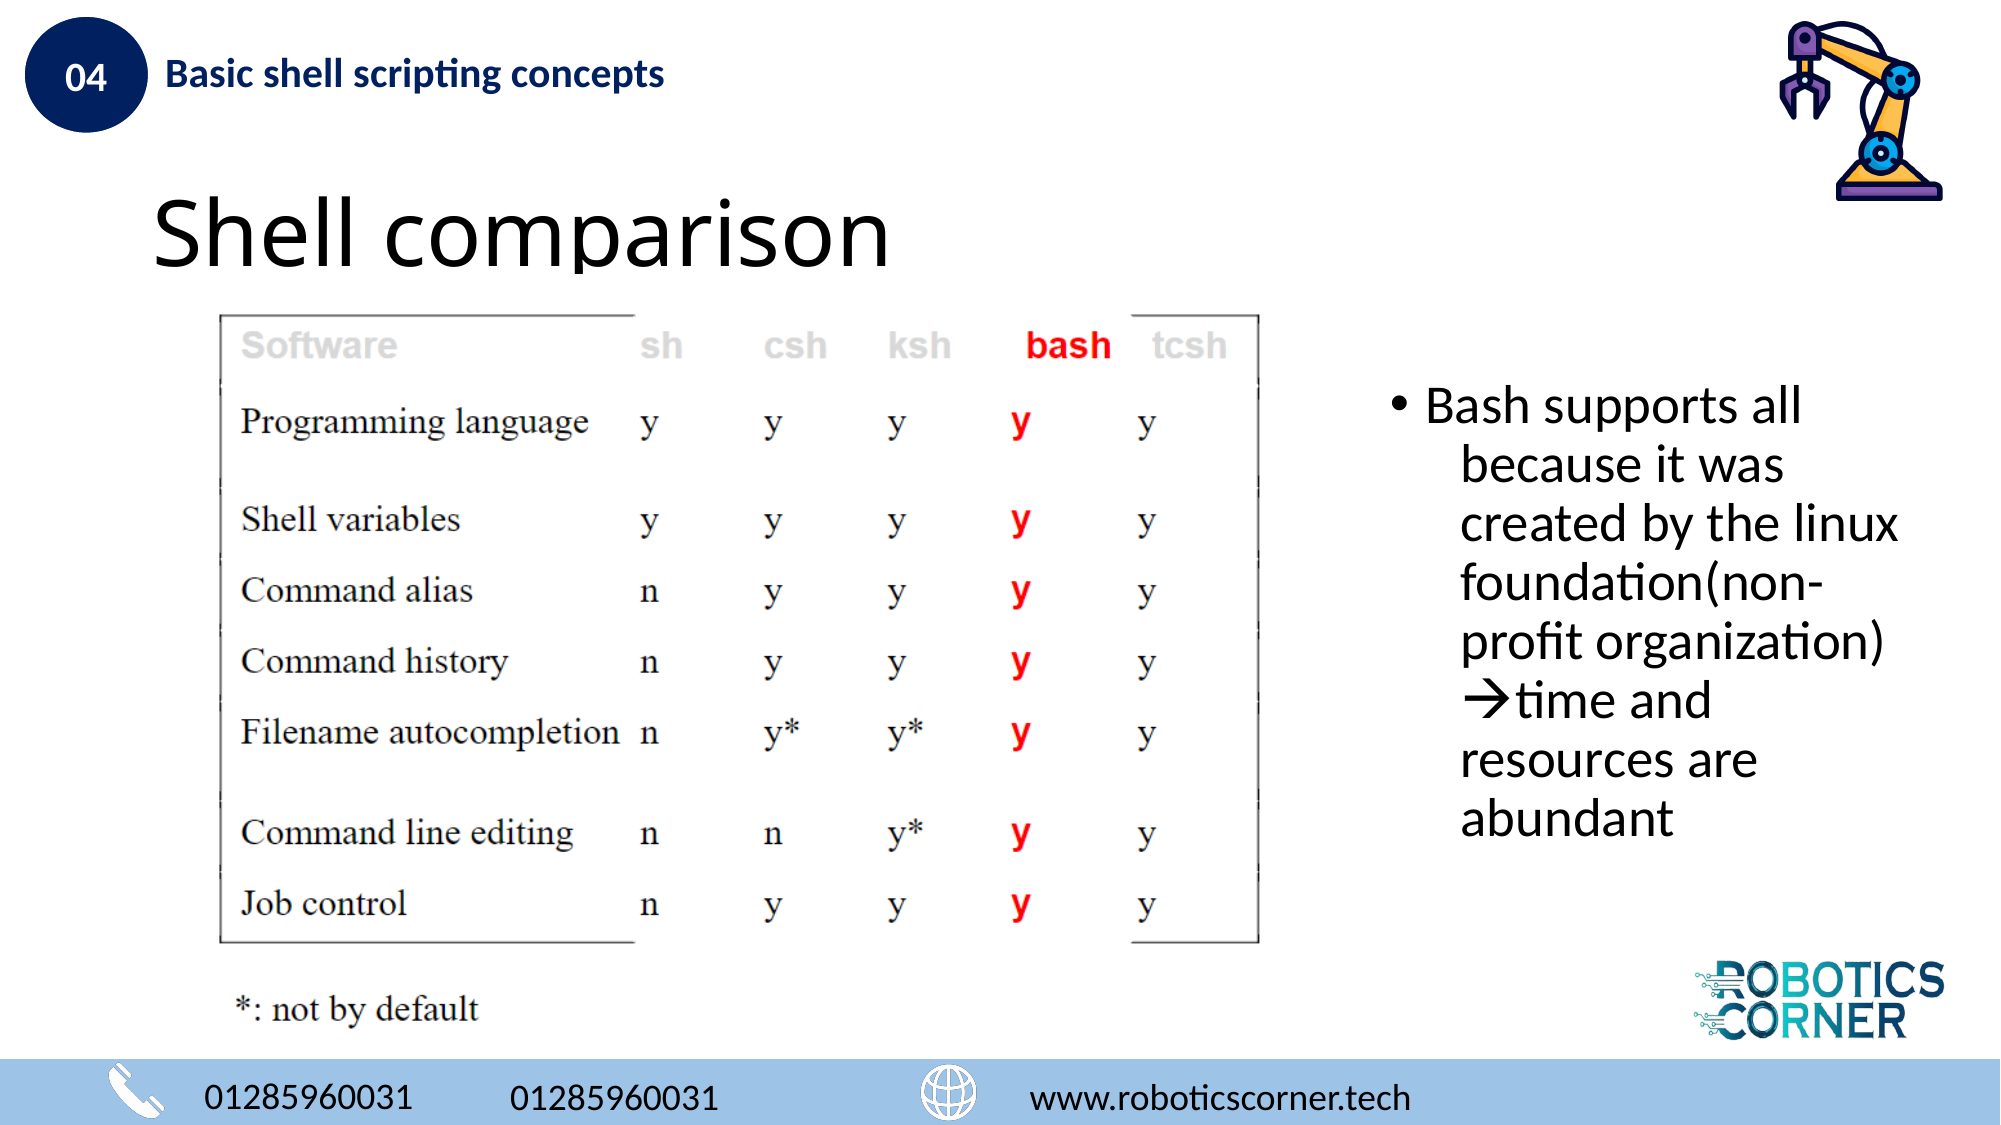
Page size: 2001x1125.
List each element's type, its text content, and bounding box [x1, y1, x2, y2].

title Shell comparison [137, 127, 1863, 346]
text_box [1953, 1059, 2000, 1125]
text_box www.roboticscorner.tech [1014, 1065, 1546, 1125]
picture [1771, 21, 1951, 201]
text_box [981, 1059, 1680, 1125]
text_box 01285960031 [189, 1064, 495, 1125]
text_box 04 [22, 14, 150, 136]
list Bash supports all because it was created by the linux foundation(non-profit organization) time and resources are abundant [1374, 369, 1930, 951]
picture [1680, 859, 1953, 1125]
text_box 01285960031 [495, 1064, 827, 1125]
text_box [0, 1059, 915, 1125]
text_box Basic shell scripting concepts [150, 38, 705, 154]
picture [103, 274, 1319, 1125]
